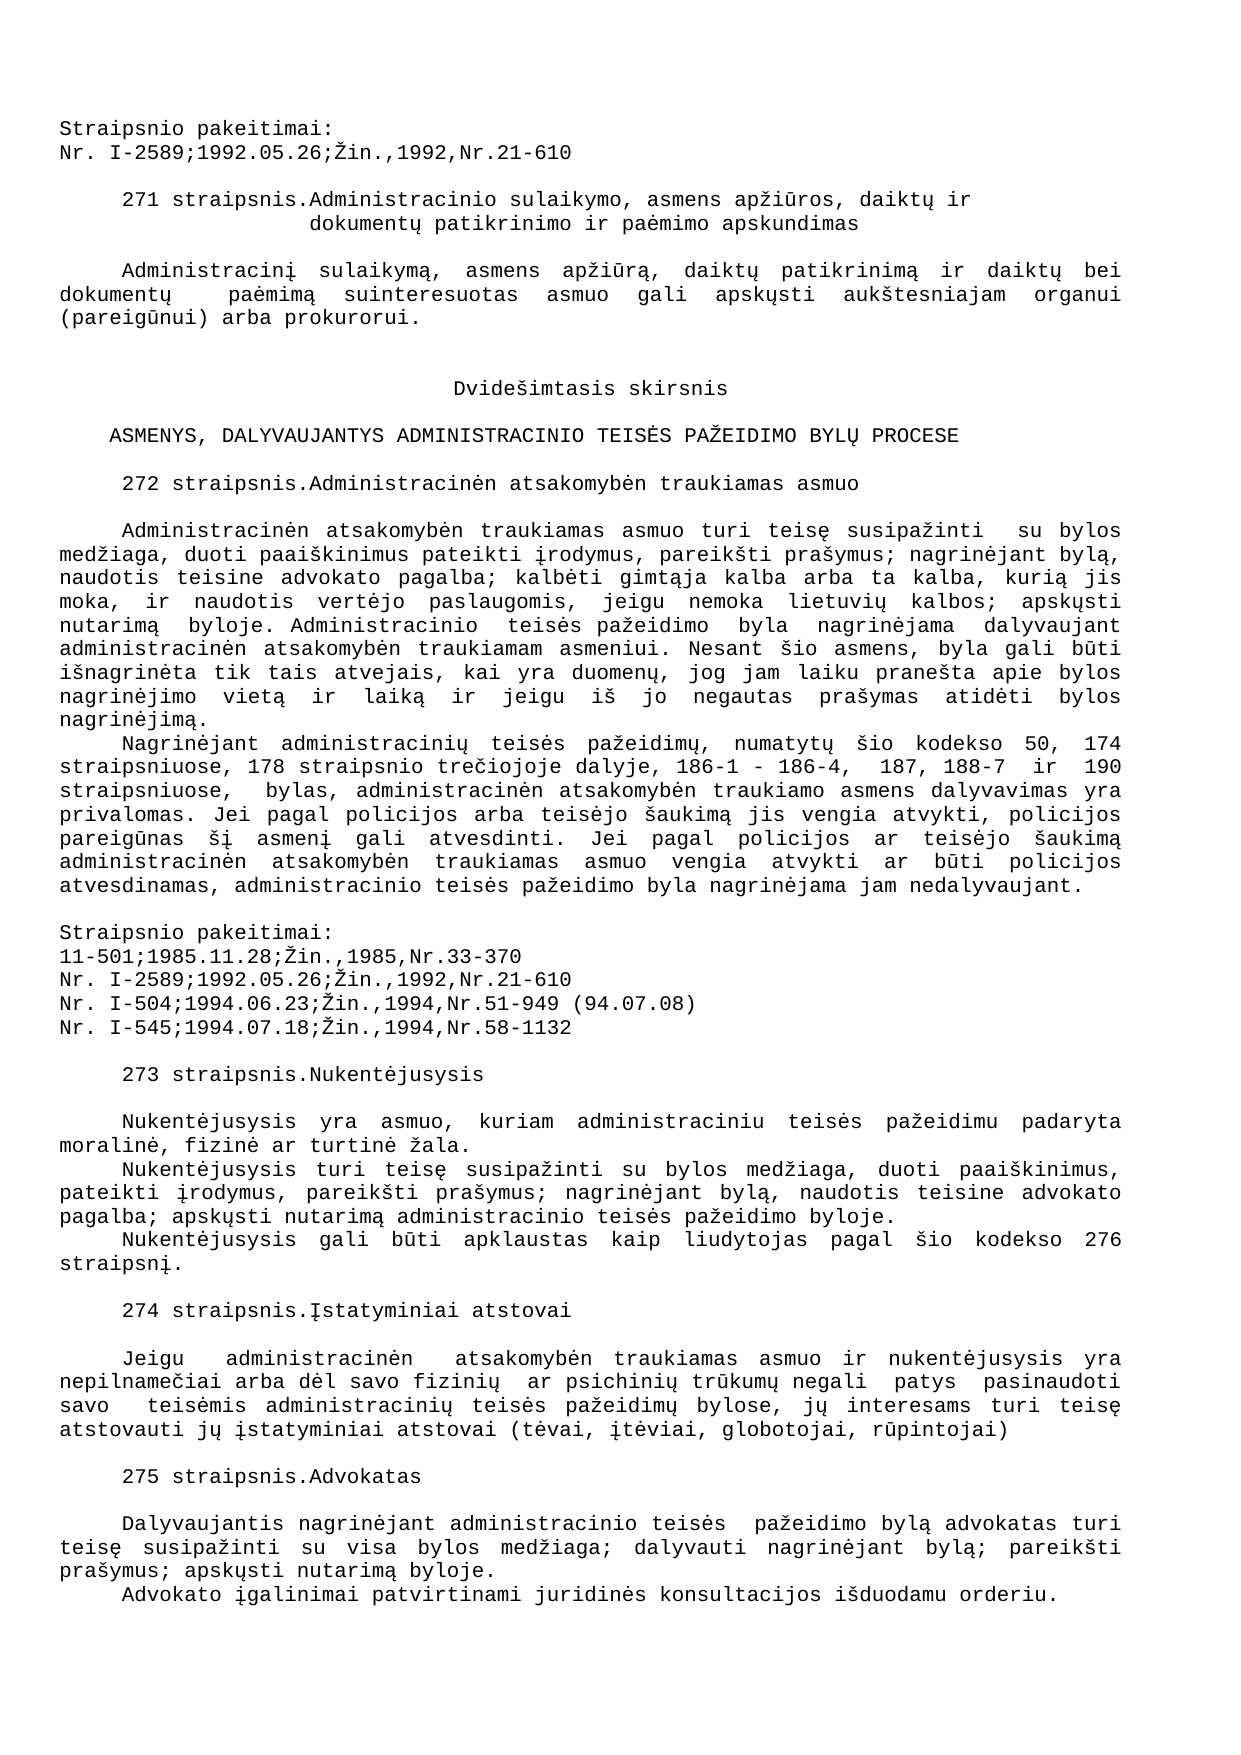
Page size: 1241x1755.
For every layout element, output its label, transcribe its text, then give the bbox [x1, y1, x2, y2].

text 11-501;1985.11.28;Žin.,1985,Nr.33-370 [59, 946, 1122, 969]
text 272 straipsnis.Administracinėn atsakomybėn traukiamas asmuo [59, 473, 1122, 496]
text Nagrinėjant administracinių teisės pažeidimų, numatytų šio kodekso 50, 174 straipsniuose, 178 straipsnio trečiojoje dalyje, 186-1 - 186-4, 187, 188-7 ir 190 straipsniuose, bylas, administracinėn atsakomybėn traukiamo asmens dalyvavimas yra privalomas. Jei pagal policijos arba teisėjo šaukimą jis vengia atvykti, policijos pareigūnas šį asmenį gali atvesdinti. Jei pagal policijos ar teisėjo šaukimą administracinėn atsakomybėn traukiamas asmuo vengia atvykti ar būti policijos atvesdinamas, administracinio teisės pažeidimo byla nagrinėjama jam nedalyvaujant. [59, 733, 1122, 898]
text Administracinį sulaikymą, asmens apžiūrą, daiktų patikrinimą ir daiktų bei dokumentų paėmimą suinteresuotas asmuo gali apskųsti aukštesniajam organui (pareigūnui) arba prokurorui. [59, 260, 1122, 331]
text Nr. I-545;1994.07.18;Žin.,1994,Nr.58-1132 [59, 1017, 1122, 1040]
text ASMENYS, DALYVAUJANTYS ADMINISTRACINIO TEISĖS PAŽEIDIMO BYLŲ PROCESE [59, 426, 1122, 449]
text Nr. I-2589;1992.05.26;Žin.,1992,Nr.21-610 [59, 969, 1122, 993]
text 275 straipsnis.Advokatas [59, 1466, 1122, 1489]
text Dvidešimtasis skirsnis [59, 378, 1122, 402]
text Administracinėn atsakomybėn traukiamas asmuo turi teisę susipažinti su bylos medžiaga, duoti paaiškinimus pateikti įrodymus, pareikšti prašymus; nagrinėjant bylą, naudotis teisine advokato pagalba; kalbėti gimtąja kalba arba ta kalba, kurią jis moka, ir naudotis vertėjo paslaugomis, jeigu nemoka lietuvių kalbos; apskųsti nutarimą byloje. Administracinio teisės pažeidimo byla nagrinėjama dalyvaujant administracinėn atsakomybėn traukiamam asmeniui. Nesant šio asmens, byla gali būti išnagrinėta tik tais atvejais, kai yra duomenų, jog jam laiku pranešta apie bylos nagrinėjimo vietą ir laiką ir jeigu iš jo negautas prašymas atidėti bylos nagrinėjimą. [59, 520, 1122, 733]
text 274 straipsnis.Įstatyminiai atstovai [59, 1300, 1122, 1324]
text Nr. I-504;1994.06.23;Žin.,1994,Nr.51-949 (94.07.08) [59, 993, 1122, 1017]
text Jeigu administracinėn atsakomybėn traukiamas asmuo ir nukentėjusysis yra nepilnamečiai arba dėl savo fizinių ar psichinių trūkumų negali patys pasinaudoti savo teisėmis administracinių teisės pažeidimų bylose, jų interesams turi teisę atstovauti jų įstatyminiai atstovai (tėvai, įtėviai, globotojai, rūpintojai) [59, 1348, 1122, 1442]
text 271 straipsnis.Administracinio sulaikymo, asmens apžiūros, daiktų ir [59, 189, 1122, 213]
text Nukentėjusysis gali būti apklaustas kaip liudytojas pagal šio kodekso 276 straipsnį. [59, 1229, 1122, 1277]
text Advokato įgalinimai patvirtinami juridinės konsultacijos išduodamu orderiu. [59, 1584, 1122, 1608]
text Dalyvaujantis nagrinėjant administracinio teisės pažeidimo bylą advokatas turi teisę susipažinti su visa bylos medžiaga; dalyvauti nagrinėjant bylą; pareikšti prašymus; apskųsti nutarimą byloje. [59, 1513, 1122, 1584]
text Straipsnio pakeitimai: [59, 118, 1122, 142]
text Nukentėjusysis yra asmuo, kuriam administraciniu teisės pažeidimu padaryta moralinė, fizinė ar turtinė žala. [59, 1111, 1122, 1158]
text Straipsnio pakeitimai: [59, 922, 1122, 946]
text 273 straipsnis.Nukentėjusysis [59, 1064, 1122, 1088]
text Nr. I-2589;1992.05.26;Žin.,1992,Nr.21-610 [59, 142, 1122, 165]
text Nukentėjusysis turi teisę susipažinti su bylos medžiaga, duoti paaiškinimus, pateikti įrodymus, pareikšti prašymus; nagrinėjant bylą, naudotis teisine advokato pagalba; apskųsti nutarimą administracinio teisės pažeidimo byloje. [59, 1158, 1122, 1229]
text dokumentų patikrinimo ir paėmimo apskundimas [59, 213, 1122, 236]
